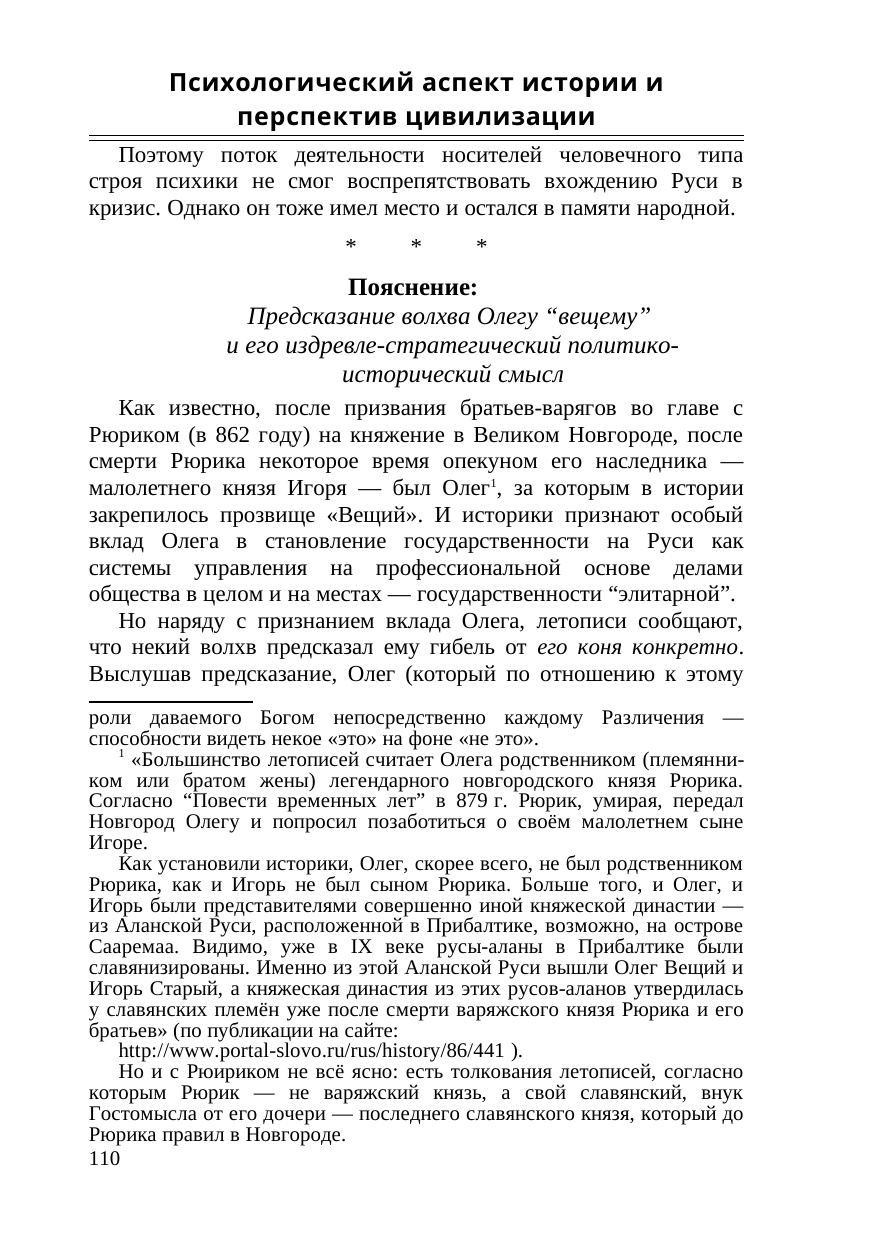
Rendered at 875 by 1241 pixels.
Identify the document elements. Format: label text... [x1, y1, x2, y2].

text Но и с Рюириком не всё ясно: есть толкования летописей, согласно которым Рюрик — не варяжский князь, а свой славянский, внук Гостомысла от его дочери — последнего славянского князя, который до Рюрика правил в Новгороде. [89, 1062, 744, 1145]
text * * * [89, 233, 744, 259]
subtitle Пояснение: Предсказание волхва Олегу “вещему” и его издревле-стратегический политико-исторический смысл [89, 272, 744, 388]
text Как установили историки, Олег, скорее всего, не был родственником Рюрика, как и Игорь не был сыном Рюрика. Больше того, и Олег, и Игорь были представителями совершенно иной княжеской династии — из Аланской Руси, расположенной в Прибалтике, возможно, на острове Сааремаа. Видимо, уже в IX веке русы-аланы в Прибалтике были славянизированы. Именно из этой Аланской Руси вышли Олег Вещий и Игорь Старый, а княжеская династия из этих русов-аланов утвердилась у славянских племён уже после смерти варяжского князя Рюрика и его братьев» (по публикации на сайте: [89, 854, 744, 1041]
text Но наряду с признанием вклада Олега, летописи сообщают, что некий волхв предсказал ему гибель от его коня конкретно. Выслушав предсказание, Олег (который по отношению к этому [89, 607, 744, 686]
text Как известно, после призвания братьев-варягов во главе с Рюриком (в 862 году) на княжение в Великом Новгороде, после смерти Рюрика некоторое время опекуном его наследника — малолетнего князя Игоря — был Олег, за которым в истории закрепилось прозвище «Вещий». И историки признают особый вклад Олега в становление государственности на Руси как системы управления на профессиональной основе делами общества в целом и на местах — государственности “элитарной”. [89, 394, 744, 607]
text «Большинство летописей считает Олега родственником (племян­ни­ком или братом жены) легендарного новгородского князя Рюрика. Согласно “Повести временных лет” в 879 г. Рюрик, умирая, передал Новгород Олегу и попросил позаботиться о своём малолетнем сыне Игоре. [89, 749, 744, 854]
text Поэтому поток деятельности носителей человечного типа строя психики не смог воспрепятствовать вхождению Руси в кризис. Однако он тоже имел место и остался в памяти народной. [89, 141, 744, 220]
text роли даваемого Богом непосредственно каждому Различения — способности видеть некое «это» на фоне «не это». [89, 708, 744, 749]
text http://www.portal-slovo.ru/rus/history/86/441 ). [89, 1041, 744, 1062]
